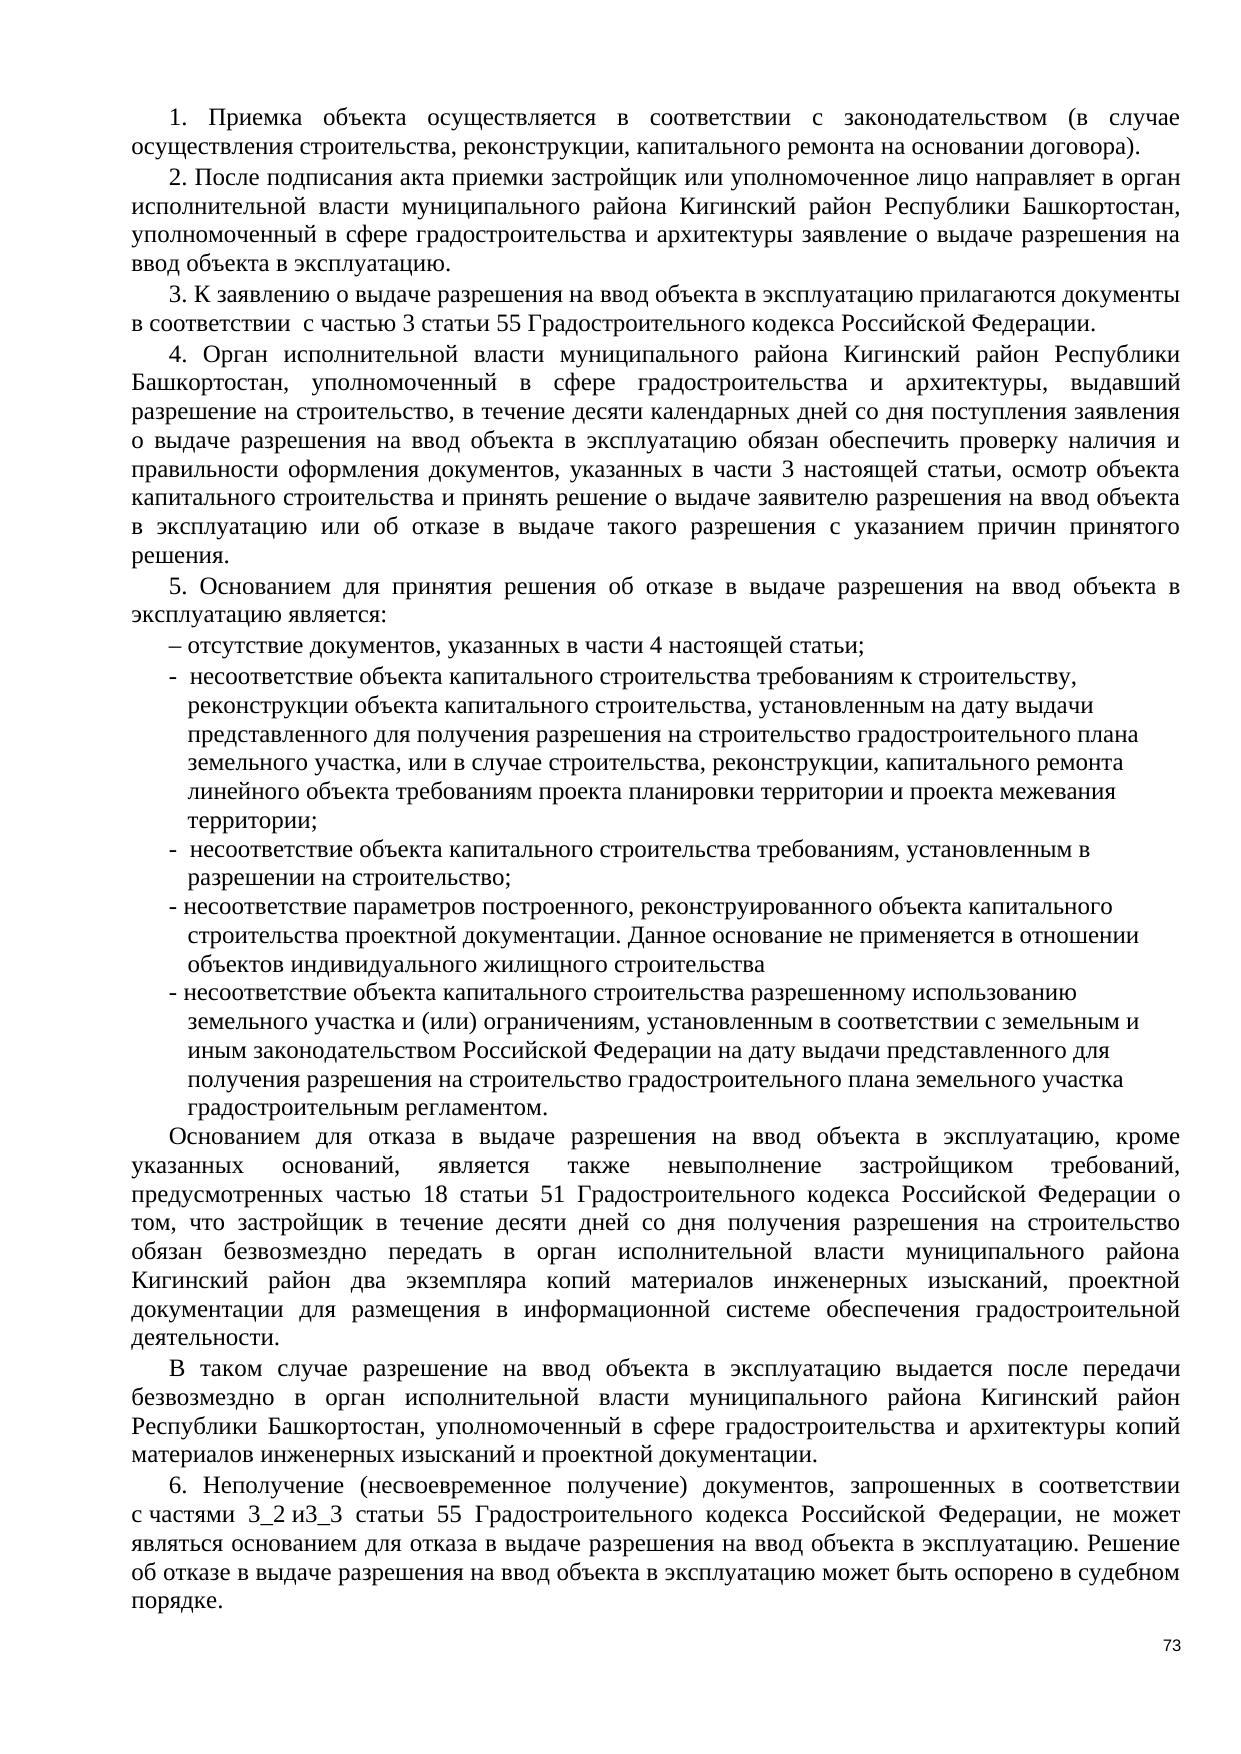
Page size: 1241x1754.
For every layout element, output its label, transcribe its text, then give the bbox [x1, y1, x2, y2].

text - несоответствие объекта капитального строительства разрешенному использованию земельного участка и (или) ограничениям, установленным в соответствии с земельным и иным законодательством Российской Федерации на дату выдачи представленного для получения разрешения на строительство градостроительного плана земельного участка градостроительным регламентом. [169, 977, 1181, 1121]
text В таком случае разрешение на ввод объекта в эксплуатацию выдается после передачи безвозмездно в орган исполнительной власти муниципального района Кигинский район Республики Башкортостан, уполномоченный в сфере градостроительства и архитектуры копий материалов инженерных изысканий и проектной документации. [131, 1353, 1181, 1468]
text 5. Основанием для принятия решения об отказе в выдаче разрешения на ввод объекта в эксплуатацию является: [131, 571, 1181, 628]
text 2. После подписания акта приемки застройщик или уполномоченное лицо направляет в орган исполнительной власти муниципального района Кигинский район Республики Башкортостан, уполномоченный в сфере градостроительства и архитектуры заявление о выдаче разрешения на ввод объекта в эксплуатацию. [131, 162, 1181, 277]
text - несоответствие объекта капитального строительства требованиям, установленным в разрешении на строительство; [169, 834, 1181, 891]
text 1. Приемка объекта осуществляется в соответствии с законодательством (в случае осуществления строительства, реконструкции, капитального ремонта на основании договора). [131, 102, 1181, 160]
text Основанием для отказа в выдаче разрешения на ввод объекта в эксплуатацию, кроме указанных оснований, является также невыполнение застройщиком требований, предусмотренных частью 18 статьи 51 Градостроительного кодекса Российской Федерации о том, что застройщик в течение десяти дней со дня получения разрешения на строительство обязан безвозмездно передать в орган исполнительной власти муниципального района Кигинский район два экземпляра копий материалов инженерных изысканий, проектной документации для размещения в информационной системе обеспечения градостроительной деятельности. [131, 1121, 1181, 1351]
text 3. К заявлению о выдаче разрешения на ввод объекта в эксплуатацию прилагаются документы в соответствии с частью 3 статьи 55 Градостроительного кодекса Российской Федерации. [131, 279, 1181, 337]
text - несоответствие параметров построенного, реконструированного объекта капитального строительства проектной документации. Данное основание не применяется в отношении объектов индивидуального жилищного строительства [169, 891, 1181, 977]
text 4. Орган исполнительной власти муниципального района Кигинский район Республики Башкортостан, уполномоченный в сфере градостроительства и архитектуры, выдавший разрешение на строительство, в течение десяти календарных дней со дня поступления заявления о выдаче разрешения на ввод объекта в эксплуатацию обязан обеспечить проверку наличия и правильности оформления документов, указанных в части 3 настоящей статьи, осмотр объекта капитального строительства и принять решение о выдаче заявителю разрешения на ввод объекта в эксплуатацию или об отказе в выдаче такого разрешения с указанием причин принятого решения. [131, 339, 1181, 569]
text – отсутствие документов, указанных в части 4 настоящей статьи; [131, 630, 1181, 659]
text 6. Неполучение (несвоевременное получение) документов, запрошенных в соответствии с частями 3_2 и3_3 статьи 55 Градостроительного кодекса Российской Федерации, не может являться основанием для отказа в выдаче разрешения на ввод объекта в эксплуатацию. Решение об отказе в выдаче разрешения на ввод объекта в эксплуатацию может быть оспорено в судебном порядке. [131, 1470, 1181, 1614]
text - несоответствие объекта капитального строительства требованиям к строительству, реконструкции объекта капитального строительства, установленным на дату выдачи представленного для получения разрешения на строительство градостроительного плана земельного участка, или в случае строительства, реконструкции, капитального ремонта линейного объекта требованиям проекта планировки территории и проекта межевания территории; [169, 661, 1181, 834]
